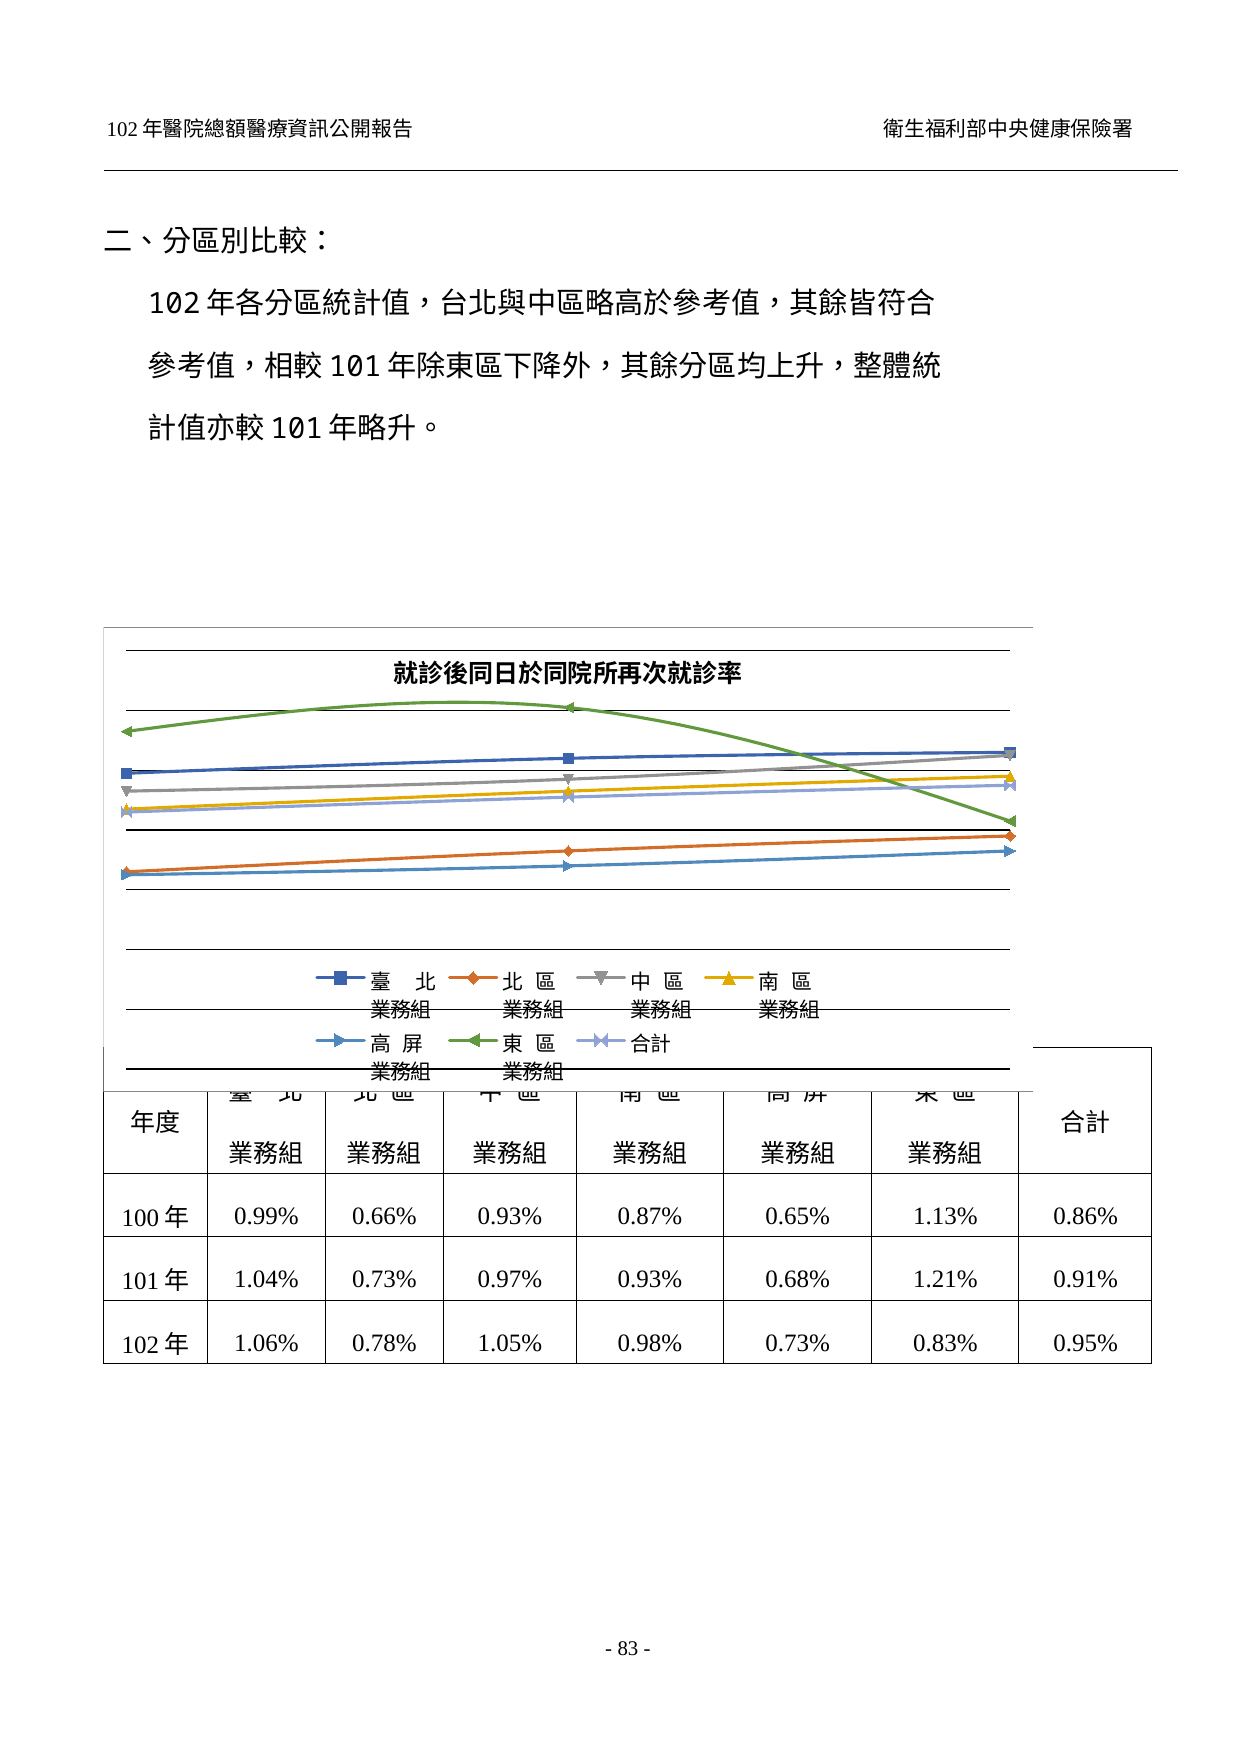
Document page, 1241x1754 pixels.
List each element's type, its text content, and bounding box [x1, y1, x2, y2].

table_cell 臺 北 業務組 [208, 1092, 325, 1173]
table_header [753, 197, 871, 259]
table_cell 高 屏 業務組 [724, 1092, 871, 1173]
table_cell 100年 [104, 1174, 207, 1236]
table_cell 0.65% [724, 1174, 871, 1236]
table_cell 102年各分區統計值，台北與中區略高於參考值，其餘皆符合參考值，相較101年除東區下降外，其餘分區均上升，整體統計值亦較101年略升。 [104, 259, 1004, 447]
table_cell 0.83% [872, 1301, 1018, 1363]
table_cell 1.04% [208, 1237, 325, 1300]
table_header 二、分區別比較： [104, 197, 753, 259]
table_header [1019, 197, 1152, 259]
table_cell 0.87% [577, 1174, 723, 1236]
table_cell 0.66% [326, 1174, 443, 1236]
table_cell [1033, 972, 1152, 1047]
table_cell 0.93% [444, 1174, 576, 1236]
table_cell 1.05% [444, 1301, 576, 1363]
table_cell 1.13% [872, 1174, 1018, 1236]
table_cell 0.95% [1019, 1301, 1151, 1363]
table_cell 年度 [104, 1092, 207, 1173]
table_cell [1004, 259, 1019, 447]
table_cell 0.86% [1019, 1174, 1151, 1236]
table_cell [1019, 259, 1152, 447]
table_cell [104, 447, 1152, 972]
table_cell 0.98% [577, 1301, 723, 1363]
table_header [871, 197, 1004, 259]
table_cell 0.68% [724, 1237, 871, 1300]
table_cell 102年 [104, 1301, 207, 1363]
table_cell 101年 [104, 1237, 207, 1300]
table_cell 中 區 業務組 [444, 1092, 576, 1173]
table_cell 東 區 業務組 [872, 1092, 1018, 1173]
table_cell 0.73% [326, 1237, 443, 1300]
table_cell 1.06% [208, 1301, 325, 1363]
table_cell 合計 [1019, 1048, 1151, 1173]
table_cell 北 區 業務組 [326, 1092, 443, 1173]
table_cell 0.97% [444, 1237, 576, 1300]
table_header [1004, 197, 1019, 259]
table_cell 0.99% [208, 1174, 325, 1236]
table_cell 0.78% [326, 1301, 443, 1363]
table_cell 0.73% [724, 1301, 871, 1363]
table_cell 南 區 業務組 [577, 1092, 723, 1173]
table_cell 0.91% [1019, 1237, 1151, 1300]
table_cell 0.93% [577, 1237, 723, 1300]
table_cell 1.21% [872, 1237, 1018, 1300]
